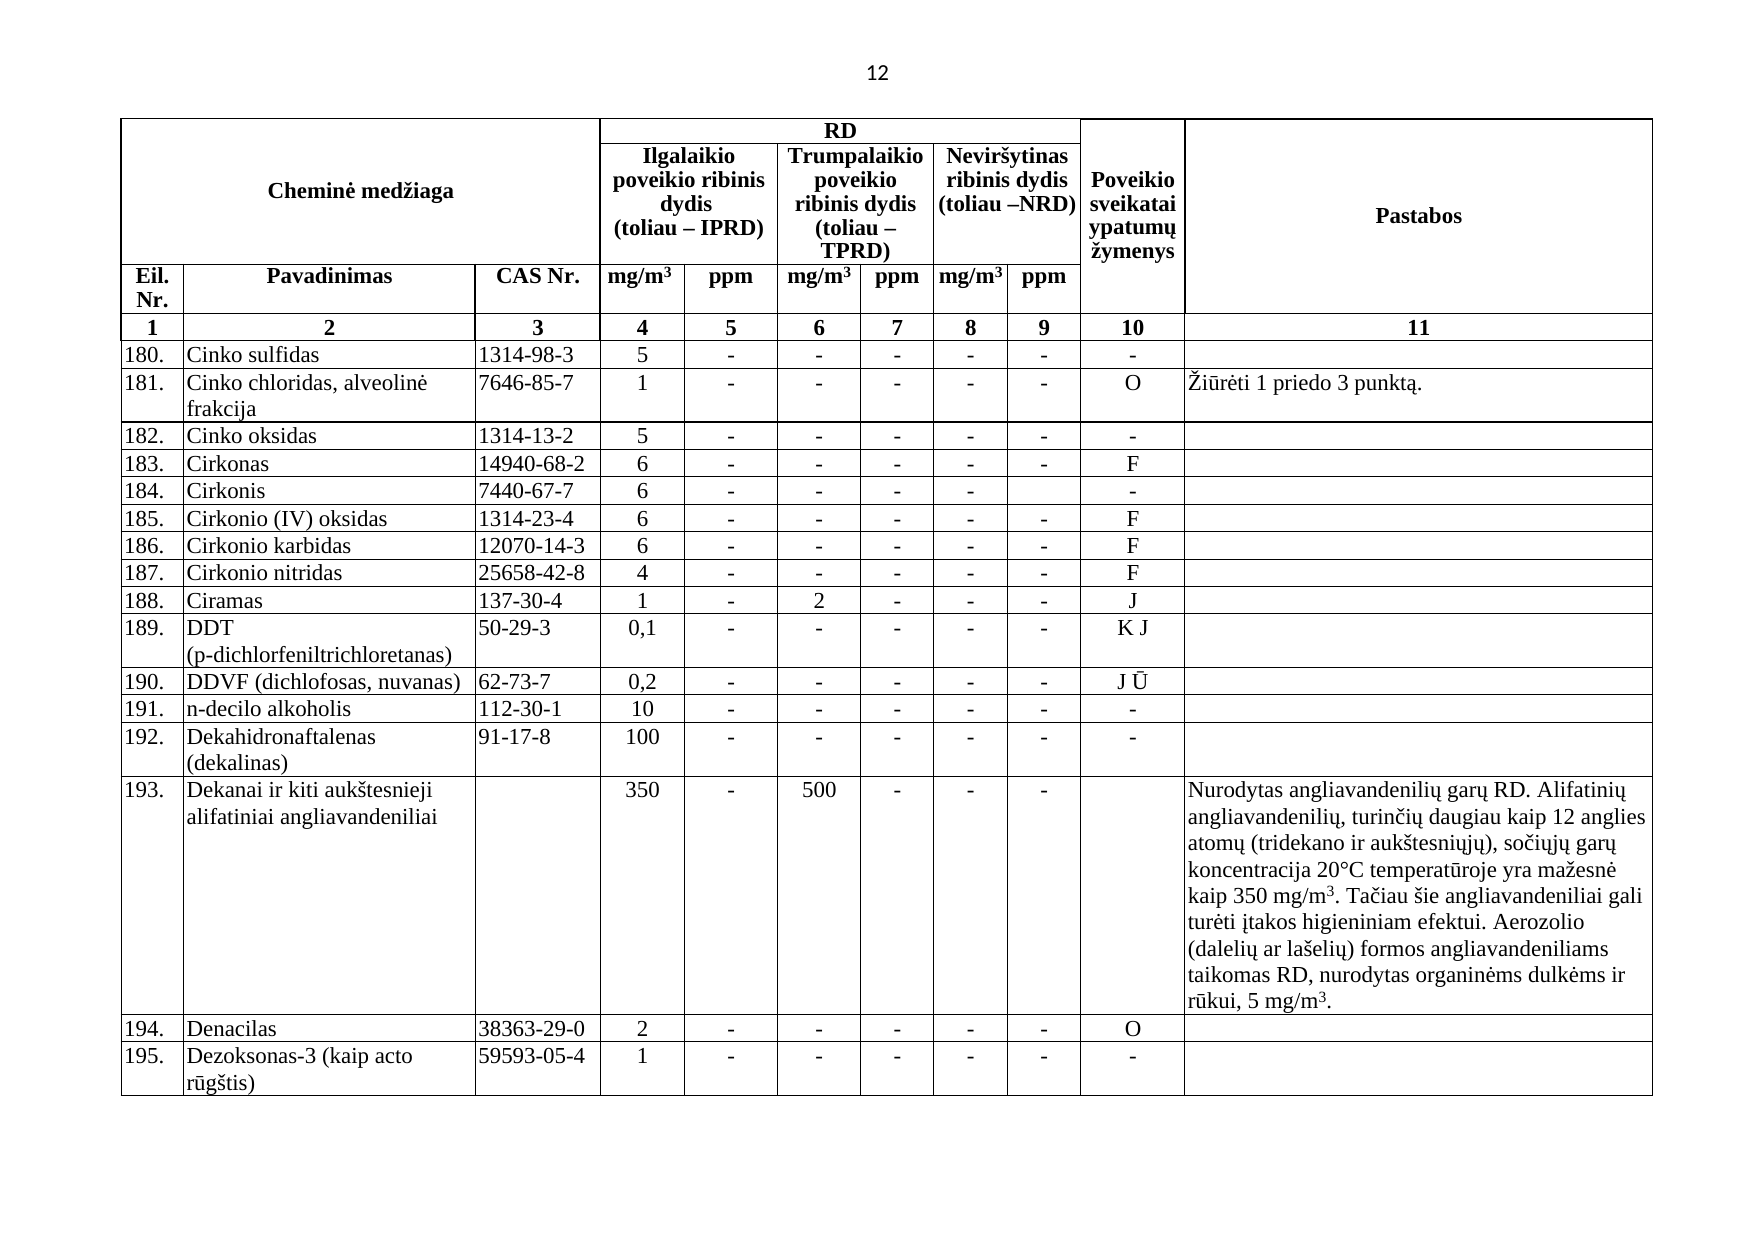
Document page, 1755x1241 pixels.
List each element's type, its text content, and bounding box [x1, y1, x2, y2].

table_cell 189. [122, 614, 183, 667]
table_cell n-decilo alkoholis [184, 695, 475, 722]
table_header Cheminė medžiaga [122, 119, 599, 263]
table_cell 184. [122, 477, 183, 504]
table_cell - [1008, 341, 1080, 368]
table_cell mg/m3 [601, 265, 684, 312]
table_cell 182. [122, 423, 183, 449]
table_cell - [778, 505, 860, 531]
table_cell [1185, 477, 1652, 504]
table_cell O [1081, 369, 1184, 421]
table_cell - [934, 695, 1007, 722]
table_cell [1185, 723, 1652, 776]
table_cell 112-30-1 [476, 695, 600, 722]
table_cell Cirkonis [184, 477, 475, 504]
table_cell 4 [601, 560, 684, 586]
table_cell 1314-98-3 [476, 341, 600, 368]
table_cell - [1008, 532, 1080, 558]
table_cell 188. [122, 587, 183, 613]
table_cell - [861, 477, 933, 504]
table_cell 193. [122, 777, 183, 1014]
table_cell - [1081, 423, 1184, 449]
table_cell [1185, 423, 1652, 449]
table_cell - [1081, 695, 1184, 722]
table_cell - [934, 723, 1007, 776]
table_cell 185. [122, 505, 183, 531]
table_cell - [778, 341, 860, 368]
table_cell 6 [601, 532, 684, 558]
table_cell - [778, 1015, 860, 1041]
table_cell - [861, 668, 933, 694]
table_cell 7 [861, 314, 933, 340]
table_cell Neviršytinas ribinis dydis (toliau –NRD) [934, 144, 1080, 263]
table_cell 8 [934, 314, 1007, 340]
table_cell - [861, 587, 933, 613]
table_cell DDT (p-dichlorfeniltrichloretanas) [184, 614, 475, 667]
table_cell 1314-13-2 [476, 423, 600, 449]
table_cell - [1008, 369, 1080, 421]
table_cell - [685, 1042, 777, 1095]
table_cell - [861, 614, 933, 667]
table_cell [476, 777, 600, 1014]
table_cell [1185, 1042, 1652, 1095]
table_cell - [685, 723, 777, 776]
table_cell Cinko oksidas [184, 423, 475, 449]
table_cell - [1008, 614, 1080, 667]
table_cell 7646-85-7 [476, 369, 600, 421]
table_cell - [861, 450, 933, 476]
table_cell 3 [476, 314, 599, 340]
table_cell - [685, 614, 777, 667]
table_cell [1185, 1015, 1652, 1041]
table_cell - [778, 668, 860, 694]
table_cell - [934, 341, 1007, 368]
table_cell Dezoksonas-3 (kaip acto rūgštis) [184, 1042, 475, 1095]
table_cell - [1008, 723, 1080, 776]
table_cell Žiūrėti 1 priedo 3 punktą. [1185, 369, 1652, 421]
table_cell - [685, 695, 777, 722]
table_cell - [1081, 1042, 1184, 1095]
table_cell - [934, 560, 1007, 586]
table_cell - [861, 532, 933, 558]
table_cell - [1081, 341, 1184, 368]
table_cell - [861, 341, 933, 368]
table_cell 25658-42-8 [476, 560, 600, 586]
table_cell Pavadinimas [184, 265, 474, 312]
table_cell [1185, 505, 1652, 531]
table_cell 10 [1081, 314, 1184, 340]
table_cell - [1008, 777, 1080, 1014]
table_cell [1081, 777, 1184, 1014]
table_cell mg/m3 [934, 265, 1007, 312]
table_cell 1 [601, 1042, 684, 1095]
table_cell - [861, 723, 933, 776]
table_cell - [1008, 668, 1080, 694]
table_cell - [778, 695, 860, 722]
table_cell 183. [122, 450, 183, 476]
table_cell 0,2 [601, 668, 684, 694]
table_cell 194. [122, 1015, 183, 1041]
table_cell 192. [122, 723, 183, 776]
table_cell - [685, 477, 777, 504]
table_cell - [1008, 1015, 1080, 1041]
table_cell - [934, 668, 1007, 694]
table_cell - [685, 560, 777, 586]
table_cell - [861, 1042, 933, 1095]
table_cell Cirkonio (IV) oksidas [184, 505, 475, 531]
table_cell - [778, 614, 860, 667]
table_cell mg/m3 [778, 265, 860, 312]
table_cell [1185, 532, 1652, 558]
table_cell [1008, 477, 1080, 504]
table_cell - [685, 341, 777, 368]
table_cell - [934, 1042, 1007, 1095]
table_cell - [778, 369, 860, 421]
table_cell 5 [685, 314, 777, 340]
table_cell - [778, 1042, 860, 1095]
table_cell - [778, 723, 860, 776]
table_cell K J [1081, 614, 1184, 667]
table_cell [1185, 560, 1652, 586]
table_cell - [1008, 505, 1080, 531]
table_cell 14940-68-2 [476, 450, 600, 476]
table_cell 7440-67-7 [476, 477, 600, 504]
table_cell - [934, 505, 1007, 531]
table_cell - [1008, 450, 1080, 476]
table_cell 59593-05-4 [476, 1042, 600, 1095]
table_cell - [861, 369, 933, 421]
table_cell [1185, 450, 1652, 476]
table_cell 4 [601, 314, 684, 340]
table_cell - [861, 1015, 933, 1041]
table_cell - [685, 532, 777, 558]
table_cell 1314-23-4 [476, 505, 600, 531]
table_cell Denacilas [184, 1015, 475, 1041]
table_cell - [934, 1015, 1007, 1041]
table_cell [1185, 587, 1652, 613]
table_cell - [685, 369, 777, 421]
table_cell - [861, 695, 933, 722]
table_header RD [601, 119, 1080, 143]
table_cell 9 [1008, 314, 1080, 340]
table_cell 191. [122, 695, 183, 722]
table_cell - [1008, 423, 1080, 449]
table_cell 5 [601, 423, 684, 449]
table_cell 11 [1185, 314, 1652, 340]
table_cell 1 [601, 587, 684, 613]
table_cell [1185, 614, 1652, 667]
table_cell - [778, 450, 860, 476]
table_cell 180. [122, 341, 183, 368]
table_cell 50-29-3 [476, 614, 600, 667]
table_cell [1185, 695, 1652, 722]
table_cell Cirkonio nitridas [184, 560, 475, 586]
table_cell - [778, 477, 860, 504]
table_cell - [1008, 695, 1080, 722]
table_cell - [685, 777, 777, 1014]
table_cell Ilgalaikio poveikio ribinis dydis (toliau – IPRD) [601, 144, 777, 263]
table_cell - [934, 369, 1007, 421]
table_cell 10 [601, 695, 684, 722]
table_cell 1 [601, 369, 684, 421]
table_cell - [934, 450, 1007, 476]
table_cell DDVF (dichlofosas, nuvanas) [184, 668, 475, 694]
table_header Pastabos [1186, 120, 1652, 312]
table_cell - [861, 777, 933, 1014]
table_cell 187. [122, 560, 183, 586]
table_cell 0,1 [601, 614, 684, 667]
table_cell - [934, 614, 1007, 667]
table_cell - [1081, 723, 1184, 776]
table_cell 12070-14-3 [476, 532, 600, 558]
table_cell 500 [778, 777, 860, 1014]
table_cell - [861, 560, 933, 586]
table_cell F [1081, 532, 1184, 558]
table_cell Ciramas [184, 587, 475, 613]
table_cell Cirkonas [184, 450, 475, 476]
table_cell Dekanai ir kiti aukštesnieji alifatiniai angliavandeniliai [184, 777, 475, 1014]
table_cell Dekahidronaftalenas (dekalinas) [184, 723, 475, 776]
table_cell 38363-29-0 [476, 1015, 600, 1041]
table_cell Cirkonio karbidas [184, 532, 475, 558]
table_cell 62-73-7 [476, 668, 600, 694]
table_cell 190. [122, 668, 183, 694]
table_cell - [778, 560, 860, 586]
table_cell 2 [184, 314, 474, 340]
table_cell - [1081, 477, 1184, 504]
table_cell Nurodytas angliavandenilių garų RD. Alifatinių angliavandenilių, turinčių daugiau kaip 12 anglies atomų (tridekano ir aukštesniųjų), sočiųjų garų koncentracija 20°C temperatūroje yra mažesnė kaip 350 mg/m3. Tačiau šie angliavandeniliai gali turėti įtakos higieniniam efektui. Aerozolio (dalelių ar lašelių) formos angliavandeniliams taikomas RD, nurodytas organinėms dulkėms ir rūkui, 5 mg/m3. [1185, 777, 1652, 1014]
table_cell 181. [122, 369, 183, 421]
table_cell [1185, 341, 1652, 368]
table_cell F [1081, 560, 1184, 586]
table_cell - [1008, 560, 1080, 586]
table_cell 6 [778, 314, 860, 340]
table_cell - [861, 423, 933, 449]
table_cell O [1081, 1015, 1184, 1041]
table_cell - [685, 505, 777, 531]
table_cell - [685, 423, 777, 449]
table_cell 2 [601, 1015, 684, 1041]
table_cell - [934, 587, 1007, 613]
table_cell Cinko chloridas, alveolinė frakcija [184, 369, 475, 421]
table_cell J Ū [1081, 668, 1184, 694]
table_cell 195. [122, 1042, 183, 1095]
table_cell CAS Nr. [476, 265, 599, 312]
table_cell [1185, 668, 1652, 694]
table_cell 6 [601, 477, 684, 504]
table_cell - [685, 450, 777, 476]
table_cell - [934, 777, 1007, 1014]
table_cell 186. [122, 532, 183, 558]
table_cell - [1008, 1042, 1080, 1095]
table_cell Cinko sulfidas [184, 341, 475, 368]
table_cell 100 [601, 723, 684, 776]
table_cell - [685, 1015, 777, 1041]
table_cell ppm [861, 265, 933, 312]
table_cell 350 [601, 777, 684, 1014]
table_cell F [1081, 450, 1184, 476]
table_cell - [1008, 587, 1080, 613]
table_cell 91-17-8 [476, 723, 600, 776]
table_cell - [685, 587, 777, 613]
table_cell 6 [601, 505, 684, 531]
table_cell 2 [778, 587, 860, 613]
table_cell F [1081, 505, 1184, 531]
table_cell Eil. Nr. [122, 265, 183, 312]
table_header Poveikio sveikatai ypatumų žymenys [1081, 120, 1184, 312]
table_cell - [861, 505, 933, 531]
table_cell 137-30-4 [476, 587, 600, 613]
table_cell - [685, 668, 777, 694]
table_cell - [934, 532, 1007, 558]
table_cell - [778, 532, 860, 558]
table_cell ppm [685, 265, 777, 312]
table_cell J [1081, 587, 1184, 613]
table_cell 6 [601, 450, 684, 476]
table_cell 5 [601, 341, 684, 368]
table_cell - [934, 477, 1007, 504]
table_cell ppm [1008, 265, 1080, 312]
table_cell 1 [122, 314, 183, 340]
table_cell - [778, 423, 860, 449]
table_cell - [934, 423, 1007, 449]
table_cell Trumpalaikio poveikio ribinis dydis (toliau –TPRD) [778, 144, 933, 263]
